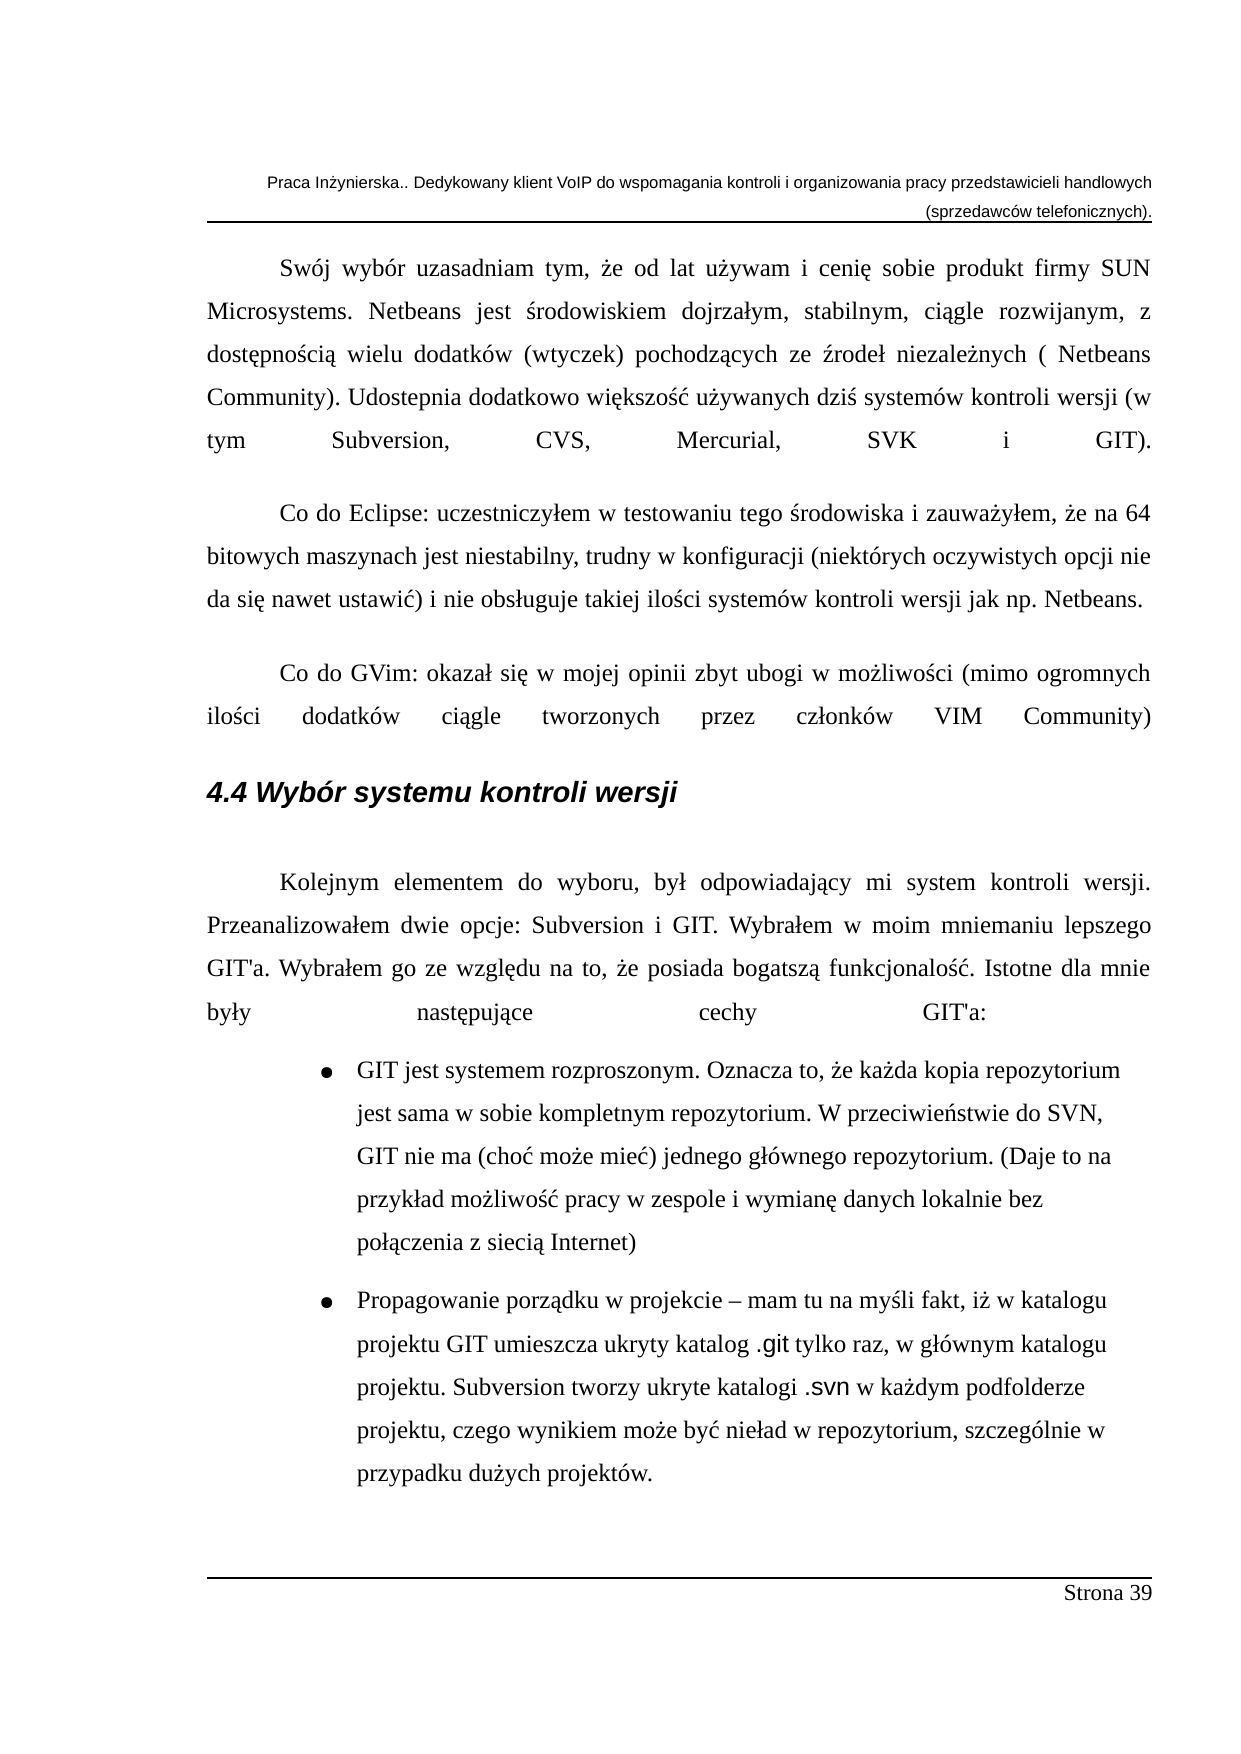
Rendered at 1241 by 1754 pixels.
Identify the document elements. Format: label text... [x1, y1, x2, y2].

text Co do Eclipse: uczestniczyłem w testowaniu tego środowiska i zauważyłem, że na 64 bitowych maszynach jest niestabilny, trudny w konfiguracji (niektórych oczywistych opcji nie da się nawet ustawić) i nie obsługuje takiej ilości systemów kontroli wersji jak np. Netbeans. [207, 498, 1152, 613]
list Propagowanie porządku w projekcie – mam tu na myśli fakt, iż w katalogu projektu GIT umieszcza ukryty katalog .git tylko raz, w głównym katalogu projektu. Subversion tworzy ukryte katalogi .svn w każdym podfolderze projektu, czego wynikiem może być nieład w repozytorium, szczególnie w przypadku dużych projektów. [319, 1285, 1122, 1487]
text Swój wybór uzasadniam tym, że od lat używam i cenię sobie produkt firmy SUN Microsystems. Netbeans jest środowiskiem dojrzałym, stabilnym, ciągle rozwijanym, z dostępnością wielu dodatków (wtyczek) pochodzących ze źrodeł niezależnych ( Netbeans Community). Udostepnia dodatkowo większość używanych dziś systemów kontroli wersji (w tym Subversion, CVS, Mercurial, SVK i GIT). [207, 253, 1152, 454]
list GIT jest systemem rozproszonym. Oznacza to, że każda kopia repozytorium jest sama w sobie kompletnym repozytorium. W przeciwieństwie do SVN, GIT nie ma (choć może mieć) jednego głównego repozytorium. (Daje to na przykład możliwość pracy w zespole i wymianę danych lokalnie bez połączenia z siecią Internet) [319, 1055, 1122, 1256]
subtitle 4.4 Wybór systemu kontroli wersji [207, 774, 1152, 808]
text Kolejnym elementem do wyboru, był odpowiadający mi system kontroli wersji. Przeanalizowałem dwie opcje: Subversion i GIT. Wybrałem w moim mniemaniu lepszego GIT'a. Wybrałem go ze względu na to, że posiada bogatszą funkcjonalość. Istotne dla mnie były następujące cechy GIT'a: [207, 867, 1152, 1025]
text Co do GVim: okazał się w mojej opinii zbyt ubogi w możliwości (mimo ogromnych ilości dodatków ciągle tworzonych przez członków VIM Community) [207, 658, 1152, 729]
